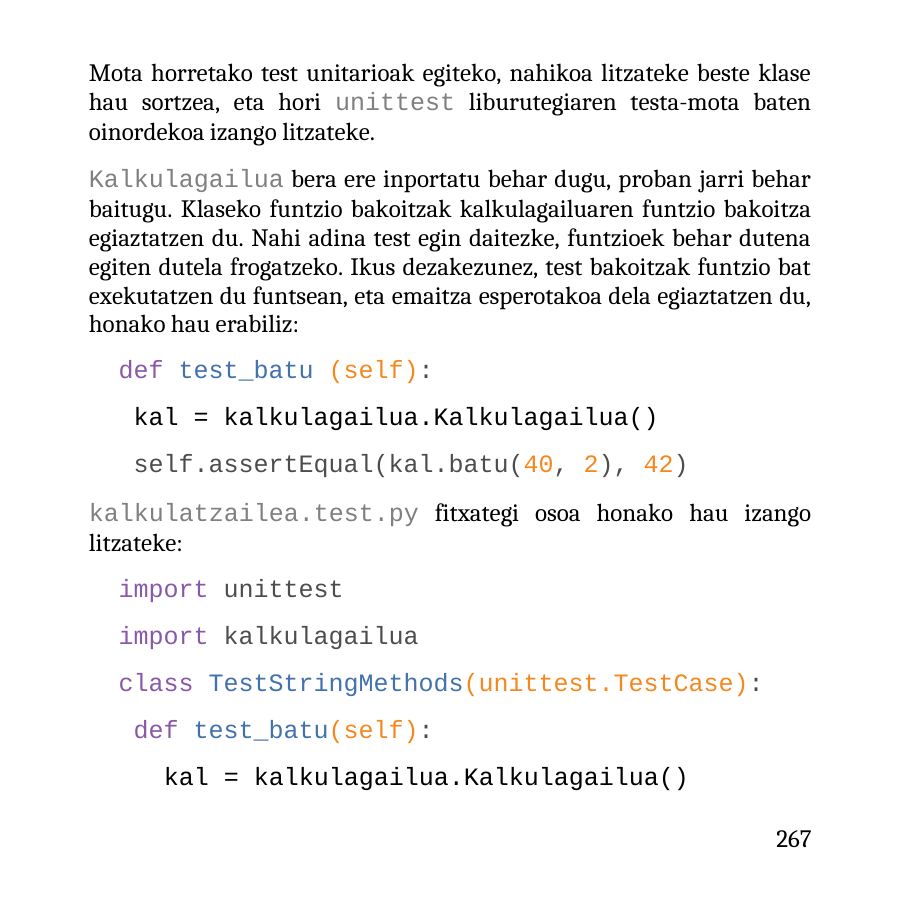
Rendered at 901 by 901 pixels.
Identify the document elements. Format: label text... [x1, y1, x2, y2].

text def test_batu(self): [118, 718, 811, 746]
text kalkulatzailea.test.py fitxategi osoa honako hau izango litzateke: [89, 499, 811, 558]
text import kalkulagailua [118, 624, 811, 652]
text kal = kalkulagailua.Kalkulagailua() [118, 765, 811, 793]
text kal = kalkulagailua.Kalkulagailua() [118, 405, 811, 433]
text import unittest [118, 577, 811, 605]
text Mota horretako test unitarioak egiteko, nahikoa litzateke beste klase hau sortzea, eta hori unittest liburutegiaren testa-mota baten oinordekoa izango litzateke. [89, 59, 811, 147]
text Kalkulagailua bera ere inportatu behar dugu, proban jarri behar baitugu. Klaseko funtzio bakoitzak kalkulagailuaren funtzio bakoitza egiaztatzen du. Nahi adina test egin daitezke, funtzioek behar dutena egiten dutela frogatzeko. Ikus dezakezunez, test bakoitzak funtzio bat exekutatzen du funtsean, eta emaitza esperotakoa dela egiaztatzen du, honako hau erabiliz: [89, 165, 811, 339]
text class TestStringMethods(unittest.TestCase): [118, 671, 811, 699]
text self.assertEqual(kal.batu(40, 2), 42) [118, 452, 811, 480]
text def test_batu (self): [118, 358, 811, 386]
